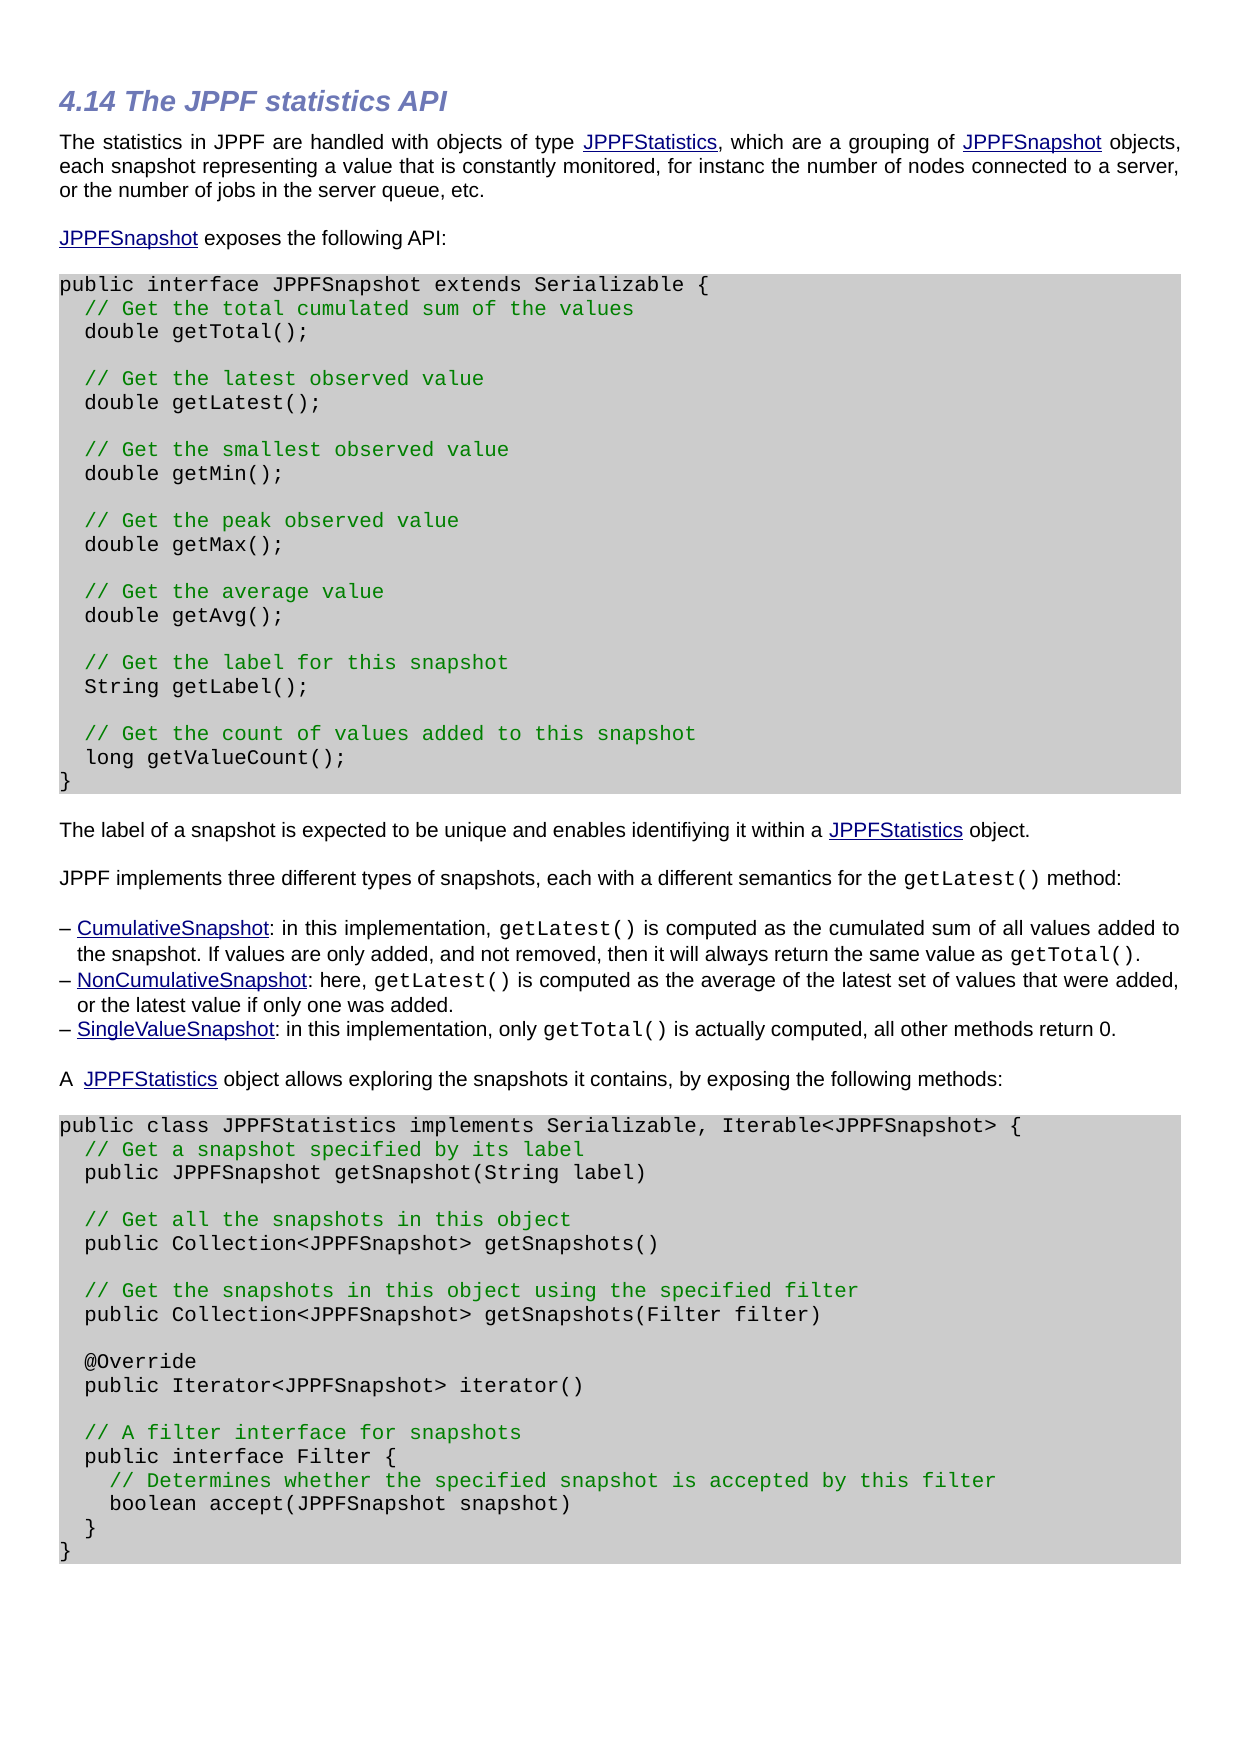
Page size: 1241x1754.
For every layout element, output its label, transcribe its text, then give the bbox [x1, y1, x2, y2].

list NonCumulativeSnapshot: here, getLatest() is computed as the average of the latest set of values that were added, or the latest value if only one was added. [59, 967, 1181, 1017]
text boolean accept(JPPFSnapshot snapshot) [59, 1493, 1181, 1517]
text // Get the smallest observed value [59, 439, 1181, 463]
text double getLatest(); [59, 392, 1181, 416]
text public Iterator<JPPFSnapshot> iterator() [59, 1375, 1181, 1399]
text public Collection<JPPFSnapshot> getSnapshots(Filter filter) [59, 1304, 1181, 1328]
text double getTotal(); [59, 321, 1181, 345]
text public interface Filter { [59, 1446, 1181, 1469]
text long getValueCount(); [59, 747, 1181, 770]
text public interface JPPFSnapshot extends Serializable { [59, 274, 1181, 297]
text @Override [59, 1351, 1181, 1375]
text // Get the count of values added to this snapshot [59, 723, 1181, 747]
text // Get the label for this snapshot [59, 652, 1181, 676]
text public Collection<JPPFSnapshot> getSnapshots() [59, 1233, 1181, 1257]
text A JPPFStatistics object allows exploring the snapshots it contains, by exposing the following methods: [59, 1067, 1181, 1091]
list SingleValueSnapshot: in this implementation, only getTotal() is actually computed, all other methods return 0. [59, 1017, 1181, 1043]
text public class JPPFStatistics implements Serializable, Iterable<JPPFSnapshot> { [59, 1115, 1181, 1138]
text // Get the latest observed value [59, 368, 1181, 392]
text The statistics in JPPF are handled with objects of type JPPFStatistics, which are a grouping of JPPFSnapshot objects, each snapshot representing a value that is constantly monitored, for instanc the number of nodes connected to a server, or the number of jobs in the server queue, etc. [59, 130, 1181, 202]
text JPPFSnapshot exposes the following API: [59, 226, 1181, 250]
text // Get a snapshot specified by its label [59, 1138, 1181, 1162]
text JPPF implements three different types of snapshots, each with a different semantics for the getLatest() method: [59, 866, 1181, 892]
text // Get all the snapshots in this object [59, 1209, 1181, 1233]
text // Get the snapshots in this object using the specified filter [59, 1280, 1181, 1304]
text double getAvg(); [59, 605, 1181, 628]
text The label of a snapshot is expected to be unique and enables identifiying it within a JPPFStatistics object. [59, 818, 1181, 842]
text // Get the peak observed value [59, 510, 1181, 534]
text public JPPFSnapshot getSnapshot(String label) [59, 1162, 1181, 1186]
text // Get the average value [59, 581, 1181, 605]
subtitle The JPPF statistics API [59, 84, 1181, 118]
text } [59, 1517, 1181, 1541]
text } [59, 770, 1181, 794]
text double getMax(); [59, 534, 1181, 558]
text // A filter interface for snapshots [59, 1422, 1181, 1446]
text // Determines whether the specified snapshot is accepted by this filter [59, 1469, 1181, 1493]
list CumulativeSnapshot: in this implementation, getLatest() is computed as the cumulated sum of all values added to the snapshot. If values are only added, and not removed, then it will always return the same value as getTotal(). [59, 916, 1181, 967]
text // Get the total cumulated sum of the values [59, 297, 1181, 321]
text String getLabel(); [59, 676, 1181, 699]
text } [59, 1541, 1181, 1564]
text double getMin(); [59, 463, 1181, 487]
